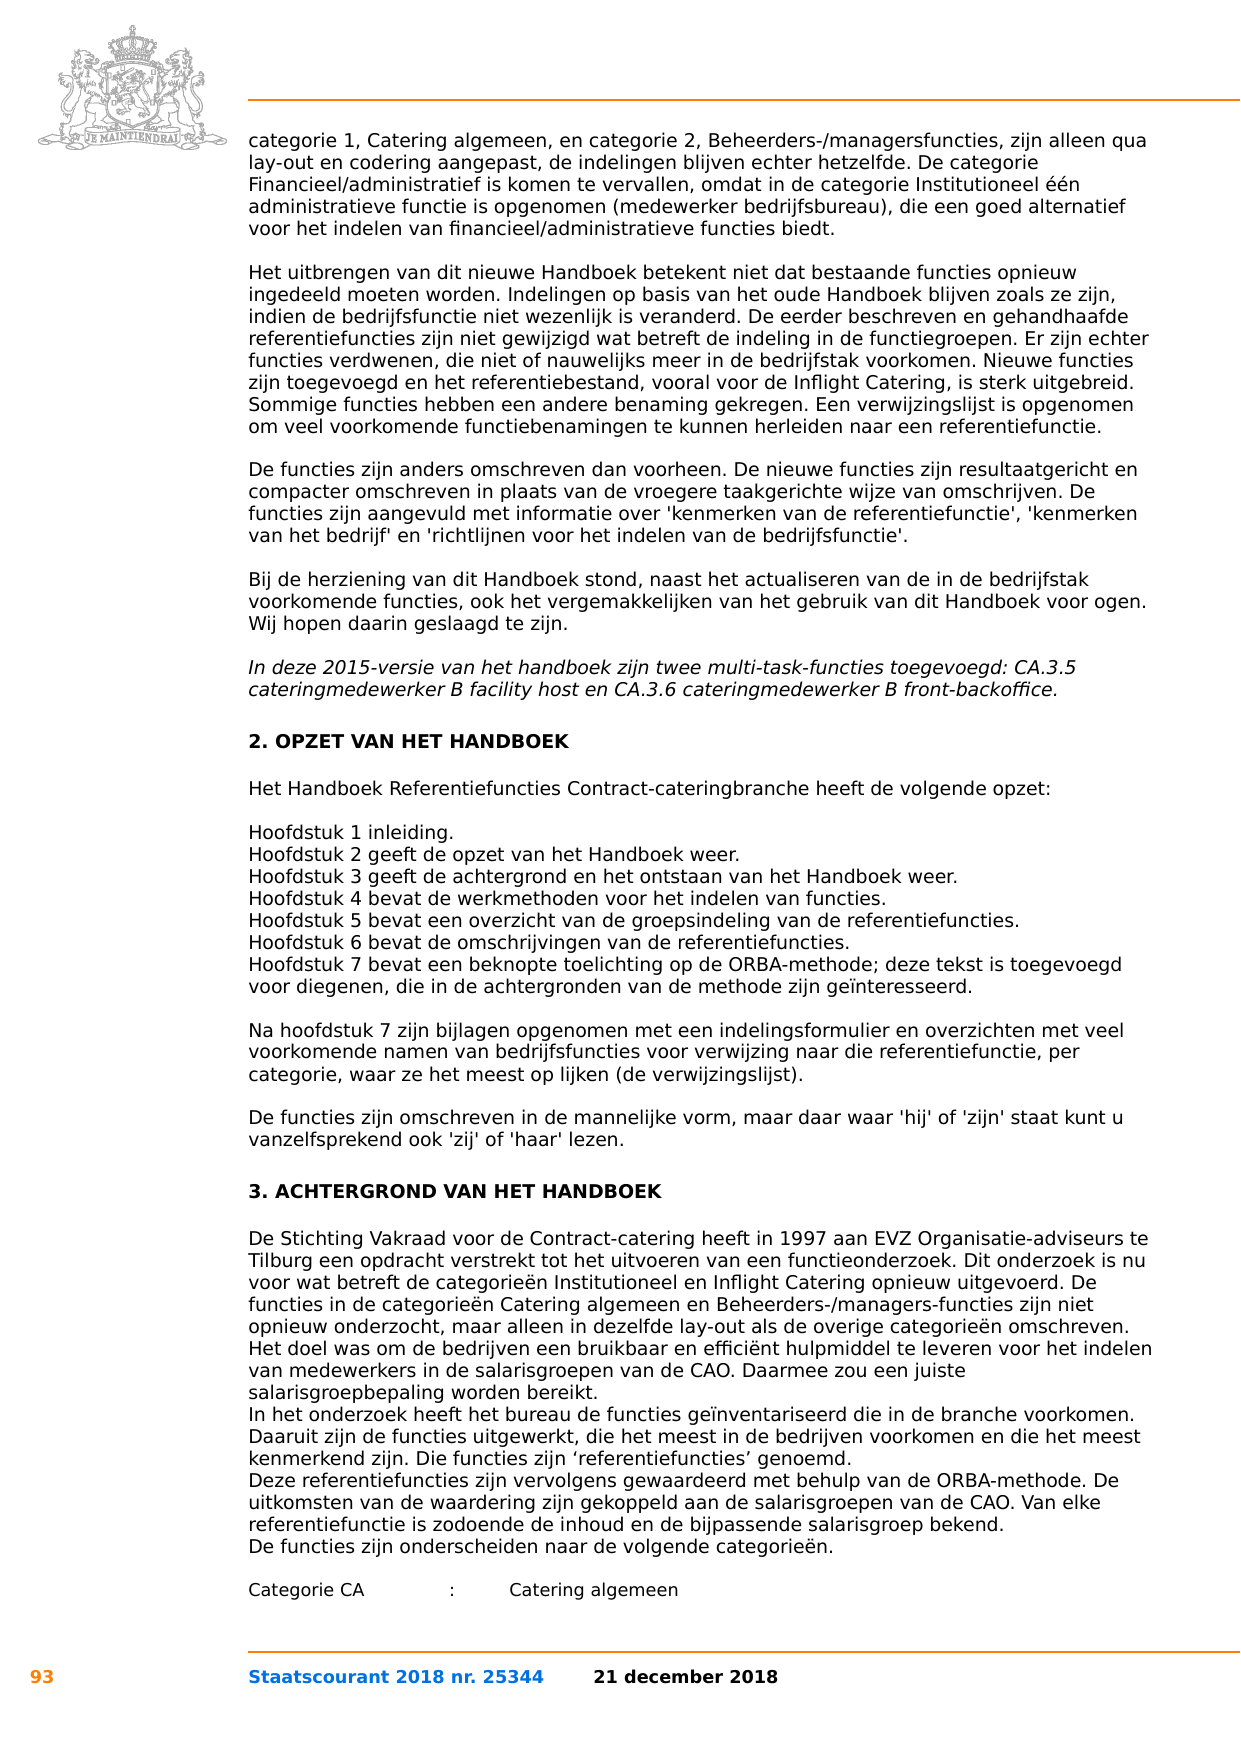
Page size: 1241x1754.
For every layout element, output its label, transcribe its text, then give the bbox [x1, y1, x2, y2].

text Het uitbrengen van dit nieuwe Handboek betekent niet dat bestaande functies opnieuw ingedeeld moeten worden. Indelingen op basis van het oude Handboek blijven zoals ze zijn, indien de bedrijfsfunctie niet wezenlijk is veranderd. De eerder beschreven en gehandhaafde referentiefuncties zijn niet gewijzigd wat betreft de indeling in de functiegroepen. Er zijn echter functies verdwenen, die niet of nauwelijks meer in de bedrijfstak voorkomen. Nieuwe functies zijn toegevoegd en het referentiebestand, vooral voor de Inflight Catering, is sterk uitgebreid. Sommige functies hebben een andere benaming gekregen. Een verwijzingslijst is opgenomen om veel voorkomende functiebenamingen te kunnen herleiden naar een referentiefunctie. [248, 262, 1163, 437]
text Na hoofdstuk 7 zijn bijlagen opgenomen met een indelingsformulier en overzichten met veel voorkomende namen van bedrijfsfuncties voor verwijzing naar die referentiefunctie, per categorie, waar ze het meest op lijken (de verwijzingslijst). [248, 1019, 1163, 1085]
text Het doel was om de bedrijven een bruikbaar en efficiënt hulpmiddel te leveren voor het indelen van medewerkers in de salarisgroepen van de CAO. Daarmee zou een juiste salarisgroepbepaling worden bereikt. [248, 1338, 1163, 1404]
table_header Catering algemeen [503, 1580, 1163, 1600]
text Hoofdstuk 4 bevat de werkmethoden voor het indelen van functies. [248, 888, 1163, 910]
table_header Categorie CA [248, 1580, 443, 1600]
text De functies zijn omschreven in de mannelijke vorm, maar daar waar 'hij' of 'zijn' staat kunt u vanzelfsprekend ook 'zij' of 'haar' lezen. [248, 1107, 1163, 1151]
text In deze 2015-versie van het handboek zijn twee multi-task-functies toegevoegd: CA.3.5 cateringmedewerker B facility host en CA.3.6 cateringmedewerker B front-backoffice. [248, 657, 1163, 701]
text Hoofdstuk 2 geeft de opzet van het Handboek weer. [248, 844, 1163, 866]
text Hoofdstuk 3 geeft de achtergrond en het ontstaan van het Handboek weer. [248, 866, 1163, 888]
text Bij de herziening van dit Handboek stond, naast het actualiseren van de in de bedrijfstak voorkomende functies, ook het vergemakkelijken van het gebruik van dit Handboek voor ogen. Wij hopen daarin geslaagd te zijn. [248, 569, 1163, 635]
picture [38, 25, 227, 150]
text Deze referentiefuncties zijn vervolgens gewaardeerd met behulp van de ORBA-methode. De uitkomsten van de waardering zijn gekoppeld aan de salarisgroepen van de CAO. Van elke referentiefunctie is zodoende de inhoud en de bijpassende salarisgroep bekend. [248, 1470, 1163, 1536]
text De functies zijn anders omschreven dan voorheen. De nieuwe functies zijn resultaatgericht en compacter omschreven in plaats van de vroegere taakgerichte wijze van omschrijven. De functies zijn aangevuld met informatie over 'kenmerken van de referentiefunctie', 'kenmerken van het bedrijf' en 'richtlijnen voor het indelen van de bedrijfsfunctie'. [248, 459, 1163, 547]
text Hoofdstuk 6 bevat de omschrijvingen van de referentiefuncties. [248, 932, 1163, 954]
text De Stichting Vakraad voor de Contract-catering heeft in 1997 aan EVZ Organisatie-adviseurs te Tilburg een opdracht verstrekt tot het uitvoeren van een functieonderzoek. Dit onderzoek is nu voor wat betreft de categorieën Institutioneel en Inflight Catering opnieuw uitgevoerd. De functies in de categorieën Catering algemeen en Beheerders-/managers-functies zijn niet opnieuw onderzocht, maar alleen in dezelfde lay-out als de overige categorieën omschreven. [248, 1228, 1163, 1338]
text In het onderzoek heeft het bureau de functies geïnventariseerd die in de branche voorkomen. Daaruit zijn de functies uitgewerkt, die het meest in de bedrijven voorkomen en die het meest kenmerkend zijn. Die functies zijn ‘referentiefuncties’ genoemd. [248, 1404, 1163, 1470]
text Hoofdstuk 7 bevat een beknopte toelichting op de ORBA-methode; deze tekst is toegevoegd voor diegenen, die in de achtergronden van de methode zijn geïnteresseerd. [248, 954, 1163, 998]
text De functies zijn onderscheiden naar de volgende categorieën. [248, 1536, 1163, 1558]
table_header : [443, 1580, 503, 1600]
text categorie 1, Catering algemeen, en categorie 2, Beheerders-/managersfuncties, zijn alleen qua lay-out en codering aangepast, de indelingen blijven echter hetzelfde. De categorie Financieel/administratief is komen te vervallen, omdat in de categorie Institutioneel één administratieve functie is opgenomen (medewerker bedrijfsbureau), die een goed alternatief voor het indelen van financieel/administratieve functies biedt. [248, 130, 1163, 240]
subtitle 3. ACHTERGROND VAN HET HANDBOEK [248, 1181, 1163, 1203]
subtitle 2. OPZET VAN HET HANDBOEK [248, 731, 1163, 753]
text Hoofdstuk 1 inleiding. [248, 822, 1163, 844]
text Hoofdstuk 5 bevat een overzicht van de groepsindeling van de referentiefuncties. [248, 910, 1163, 932]
text Het Handboek Referentiefuncties Contract-cateringbranche heeft de volgende opzet: [248, 778, 1163, 800]
